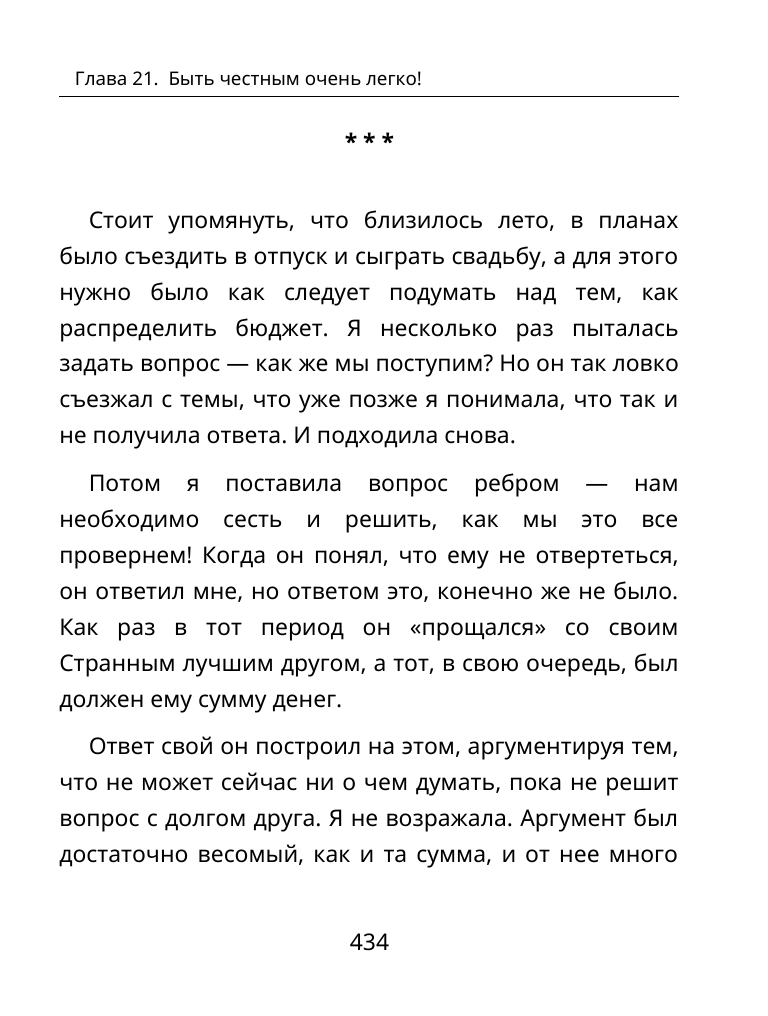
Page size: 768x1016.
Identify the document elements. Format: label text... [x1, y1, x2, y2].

text Ответ свой он построил на этом, аргументируя тем, что не может сейчас ни о чем думать, пока не решит вопрос с долгом друга. Я не возражала. Аргумент был достаточно весомый, как и та сумма, и от нее много [59, 730, 679, 869]
text Стоит упомянуть, что близилось лето, в планах было съездить в отпуск и сыграть свадьбу, а для этого нужно было как следует подумать над тем, как распределить бюджет. Я несколько раз пыталась задать вопрос — как же мы поступим? Но он так ловко съезжал с темы, что уже позже я понимала, что так и не получила ответа. И подходила снова. [59, 204, 679, 451]
text Потом я поставила вопрос ребром — нам необходимо сесть и решить, как мы это все провернем! Когда он понял, что ему не отвертеться, он ответил мне, но ответом это, конечно же не было. Как раз в тот период он «прощался» со своим Странным лучшим другом, а тот, в свою очередь, был должен ему сумму денег. [59, 467, 679, 714]
subtitle * * * [59, 126, 679, 157]
